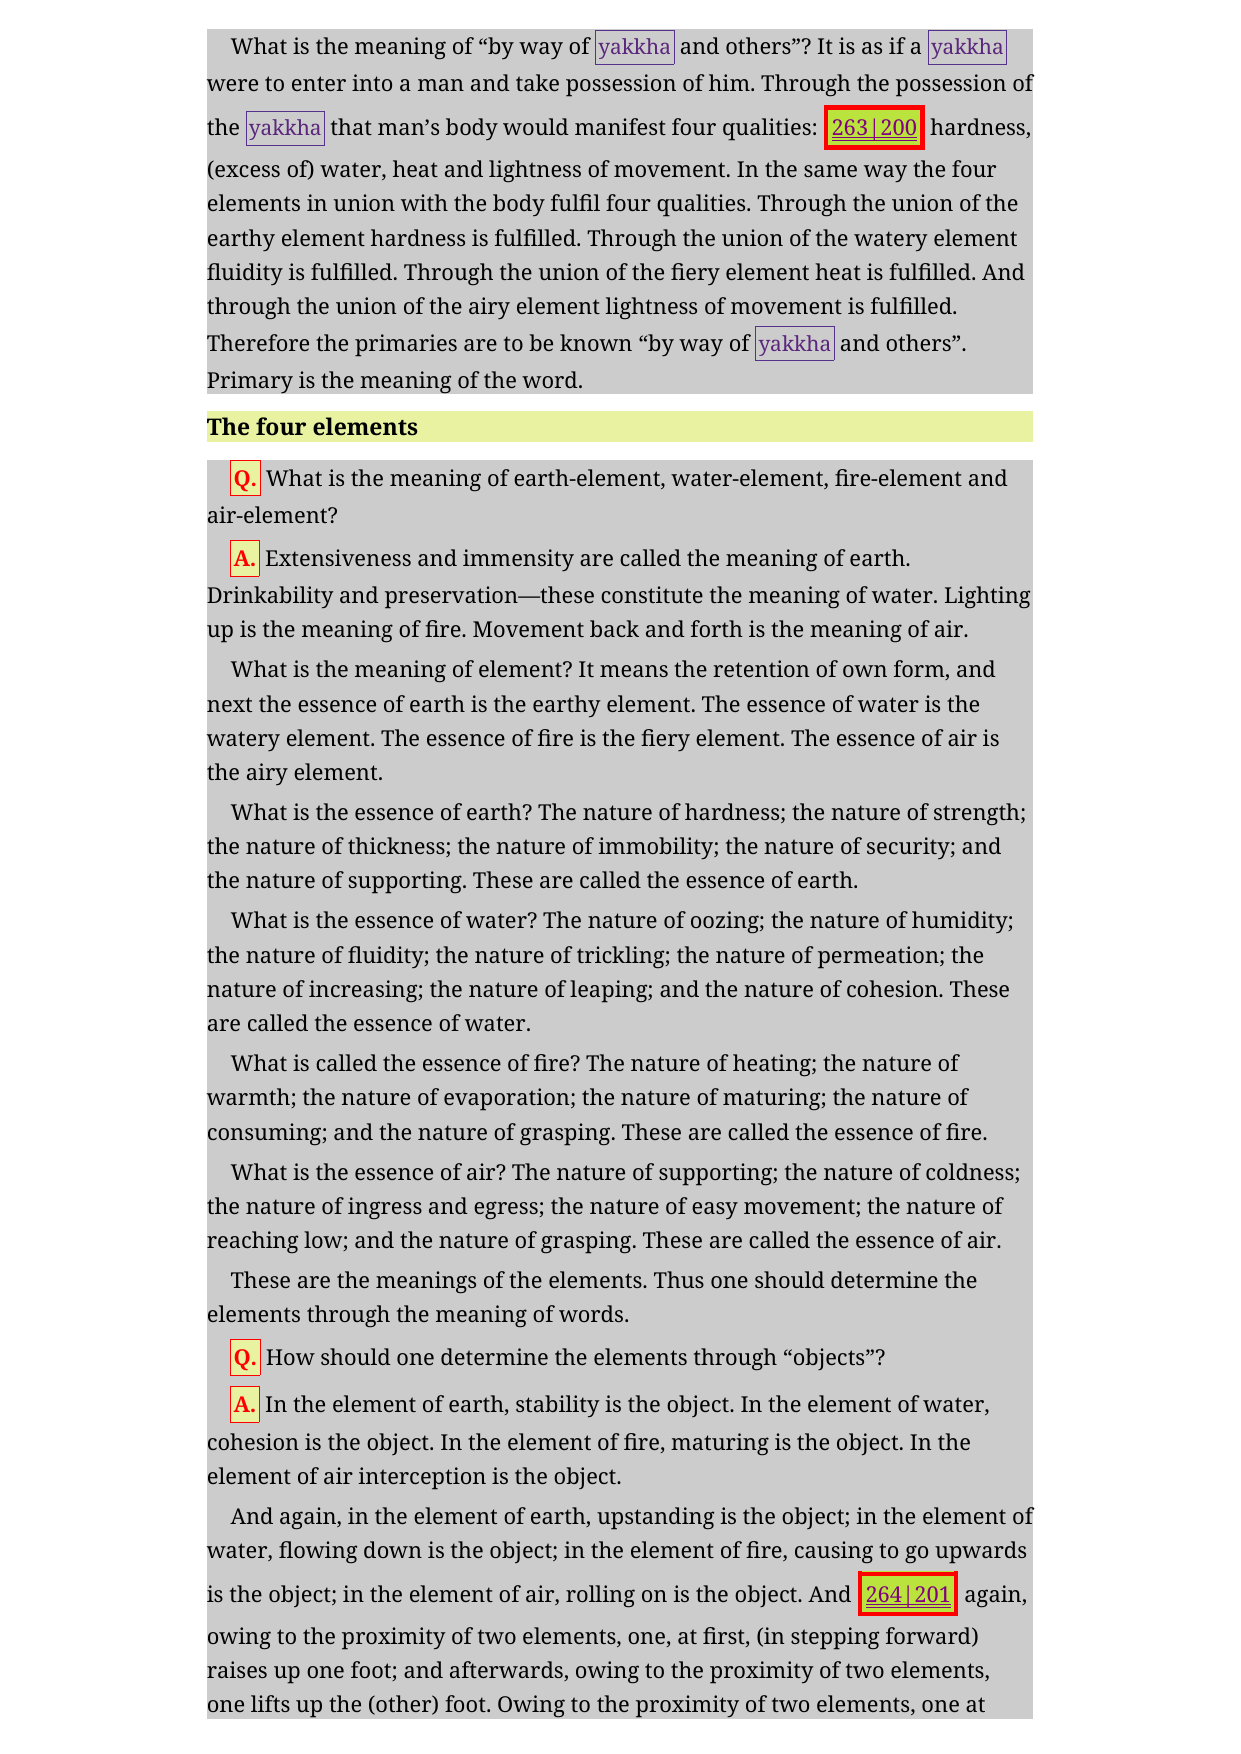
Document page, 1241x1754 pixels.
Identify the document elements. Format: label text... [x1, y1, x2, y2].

subtitle The four elements [207, 411, 1033, 442]
text What is the essence of earth? The nature of hardness; the nature of strength; the nature of thickness; the nature of immobility; the nature of security; and the nature of supporting. These are called the essence of earth. [207, 797, 1033, 895]
text What is the essence of air? The nature of supporting; the nature of coldness; the nature of ingress and egress; the nature of easy movement; the nature of reaching low; and the nature of grasping. These are called the essence of air. [207, 1157, 1033, 1255]
text What is the meaning of “by way of yakkha and others”? It is as if a yakkha were to enter into a man and take possession of him. Through the possession of the yakkha that man’s body would manifest four qualities: 263|200 hardness, (excess of) water, heat and lightness of movement. In the same way the four elements in union with the body fulfil four qualities. Through the union of the earthy element hardness is fulfilled. Through the union of the watery element fluidity is fulfilled. Through the union of the fiery element heat is fulfilled. And through the union of the airy element lightness of movement is fulfilled. Therefore the primaries are to be known “by way of yakkha and others”. Primary is the meaning of the word. [207, 29, 1033, 394]
text Q. How should one determine the elements through “objects”? [261, 1339, 1033, 1375]
text A. Extensiveness and immensity are called the meaning of earth. Drinkability and preservation—these constitute the meaning of water. Lighting up is the meaning of fire. Movement back and forth is the meaning of air. [207, 540, 1033, 644]
text And again, in the element of earth, upstanding is the object; in the element of water, flowing down is the object; in the element of fire, causing to go upwards is the object; in the element of air, rolling on is the object. And 264|201 again, owing to the proximity of two elements, one, at first, (in stepping forward) raises up one foot; and afterwards, owing to the proximity of two elements, one lifts up the (other) foot. Owing to the proximity of two elements, one at [207, 1501, 1033, 1719]
text These are the meanings of the elements. Thus one should determine the elements through the meaning of words. [207, 1265, 1033, 1329]
text Q. What is the meaning of earth-element, water-element, fire-element and air-element? [207, 460, 1033, 530]
text What is the essence of water? The nature of oozing; the nature of humidity; the nature of fluidity; the nature of trickling; the nature of permeation; the nature of increasing; the nature of leaping; and the nature of cohesion. These are called the essence of water. [207, 906, 1033, 1038]
text A. In the element of earth, stability is the object. In the element of water, cohesion is the object. In the element of fire, maturing is the object. In the element of air interception is the object. [207, 1386, 1033, 1491]
text What is called the essence of fire? The nature of heating; the nature of warmth; the nature of evaporation; the nature of maturing; the nature of consuming; and the nature of grasping. These are called the essence of fire. [207, 1048, 1033, 1146]
text What is the meaning of element? It means the retention of own form, and next the essence of earth is the earthy element. The essence of water is the watery element. The essence of fire is the fiery element. The essence of air is the airy element. [207, 654, 1033, 787]
